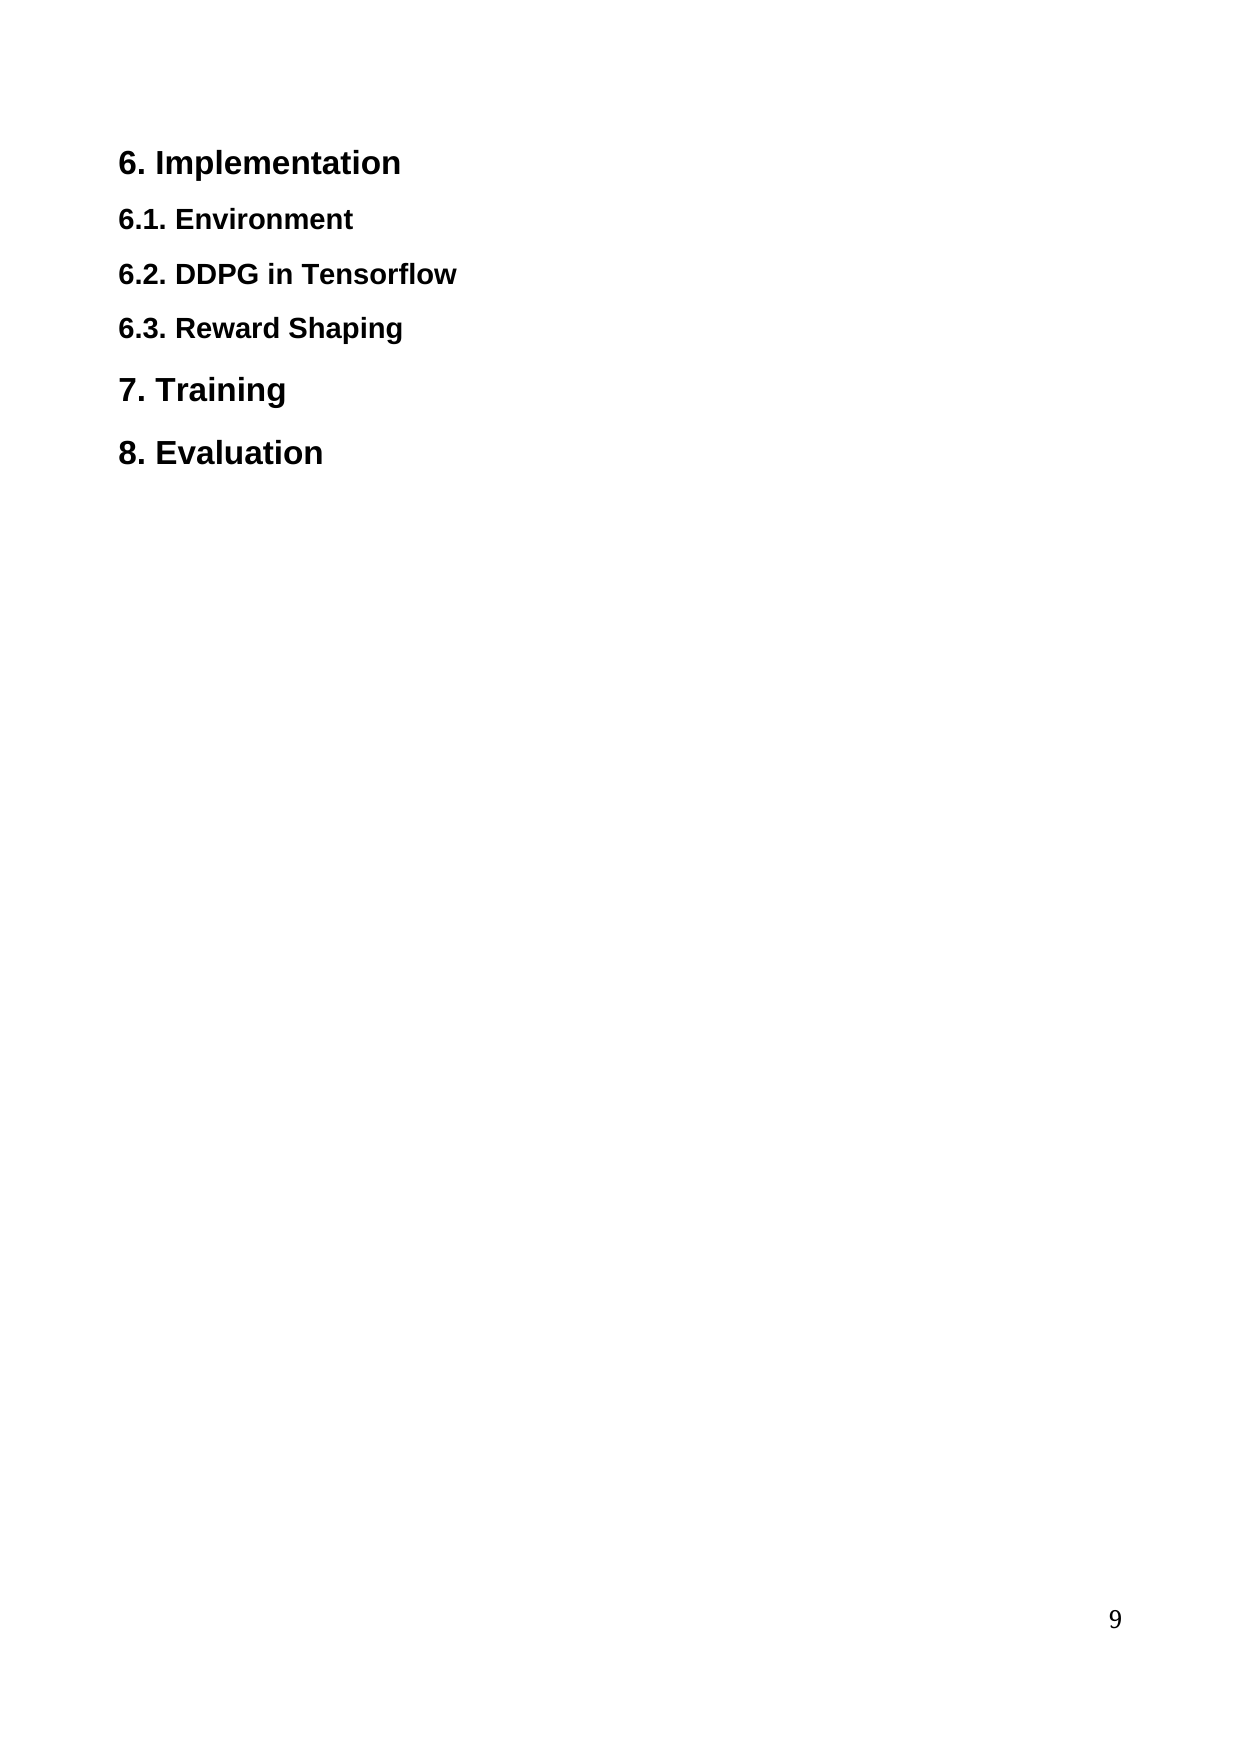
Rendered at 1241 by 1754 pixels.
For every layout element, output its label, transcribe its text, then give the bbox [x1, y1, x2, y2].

subtitle Reward Shaping [118, 311, 1122, 345]
subtitle Training [118, 370, 1122, 408]
subtitle DDPG in Tensorflow [118, 257, 1122, 290]
subtitle Environment [118, 202, 1122, 236]
subtitle Evaluation [118, 433, 1122, 472]
subtitle Implementation [118, 143, 1122, 182]
